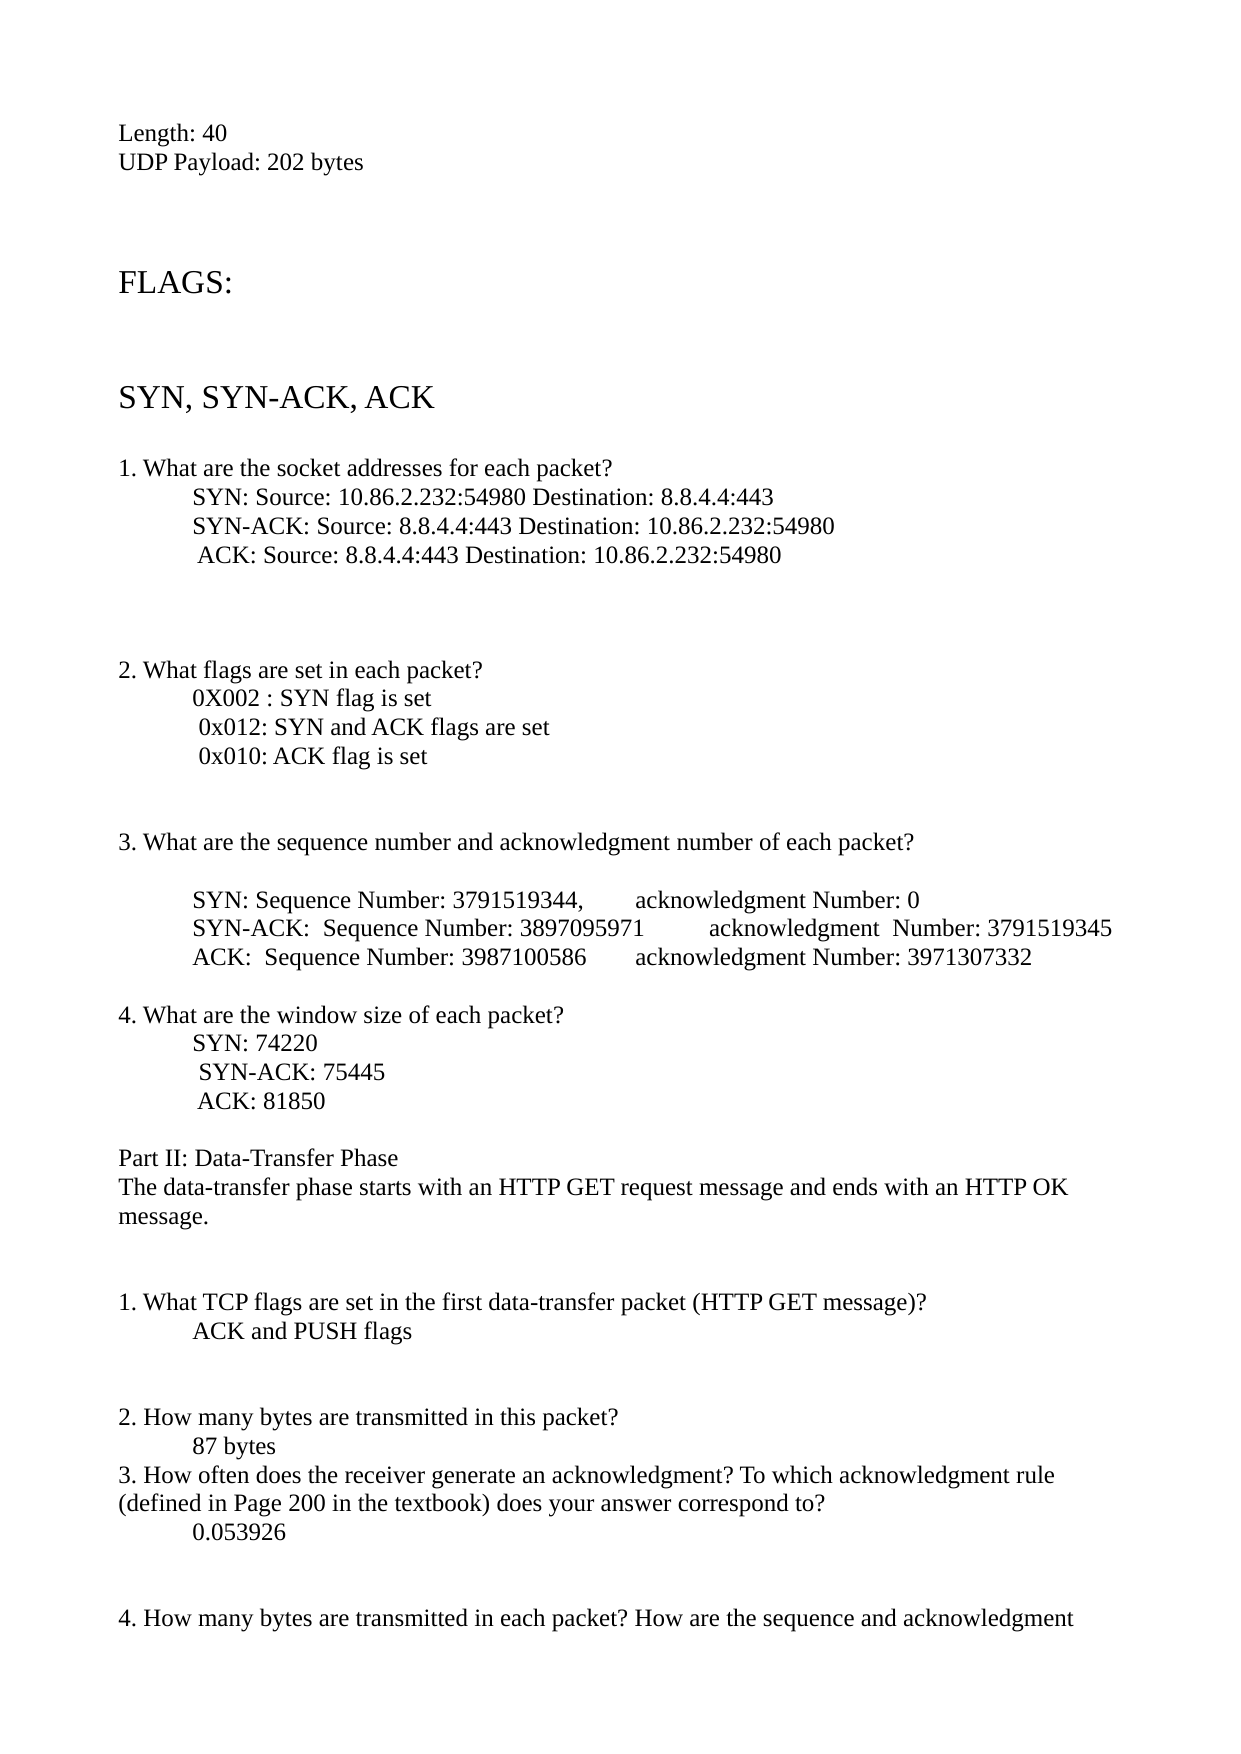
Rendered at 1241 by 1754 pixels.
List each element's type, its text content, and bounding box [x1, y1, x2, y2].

text ACK: 81850 [118, 1086, 1122, 1115]
text 0x012: SYN and ACK flags are set [118, 712, 1122, 741]
text 87 bytes [118, 1431, 1122, 1460]
text SYN: Sequence Number: 3791519344, acknowledgment Number: 0 [118, 885, 1122, 913]
text 3. What are the sequence number and acknowledgment number of each packet? [118, 827, 1122, 856]
text 4. How many bytes are transmitted in each packet? How are the sequence and acknowledgment [118, 1603, 1122, 1632]
text SYN-ACK: Sequence Number: 3897095971 acknowledgment Number: 3791519345 [118, 913, 1122, 942]
text (defined in Page 200 in the textbook) does your answer correspond to? [118, 1488, 1122, 1517]
text Length: 40 [118, 118, 1122, 147]
text 4. What are the window size of each packet? [118, 1000, 1122, 1028]
text 1. What TCP flags are set in the first data-transfer packet (HTTP GET message)? [118, 1287, 1122, 1316]
text 1. What are the socket addresses for each packet? [118, 453, 1122, 482]
text message. [118, 1201, 1122, 1230]
text 2. What flags are set in each packet? [118, 655, 1122, 683]
text SYN-ACK: Source: 8.8.4.4:443 Destination: 10.86.2.232:54980 [118, 511, 1122, 540]
text 2. How many bytes are transmitted in this packet? [118, 1402, 1122, 1431]
text Part II: Data-Transfer Phase [118, 1143, 1122, 1172]
text ACK: Sequence Number: 3987100586 acknowledgment Number: 3971307332 [118, 942, 1122, 971]
text SYN: Source: 10.86.2.232:54980 Destination: 8.8.4.4:443 [118, 482, 1122, 511]
text FLAGS: [118, 262, 1122, 300]
text SYN-ACK: 75445 [118, 1057, 1122, 1086]
text The data-transfer phase starts with an HTTP GET request message and ends with an HTTP OK [118, 1172, 1122, 1201]
text SYN, SYN-ACK, ACK [118, 377, 1122, 415]
text 0.053926 [118, 1517, 1122, 1546]
text ACK and PUSH flags [118, 1316, 1122, 1345]
text SYN: 74220 [118, 1028, 1122, 1057]
text 3. How often does the receiver generate an acknowledgment? To which acknowledgment rule [118, 1460, 1122, 1488]
text ACK: Source: 8.8.4.4:443 Destination: 10.86.2.232:54980 [118, 540, 1122, 568]
text 0x010: ACK flag is set [118, 741, 1122, 770]
text UDP Payload: 202 bytes [118, 147, 1122, 176]
text 0X002 : SYN flag is set [118, 683, 1122, 712]
